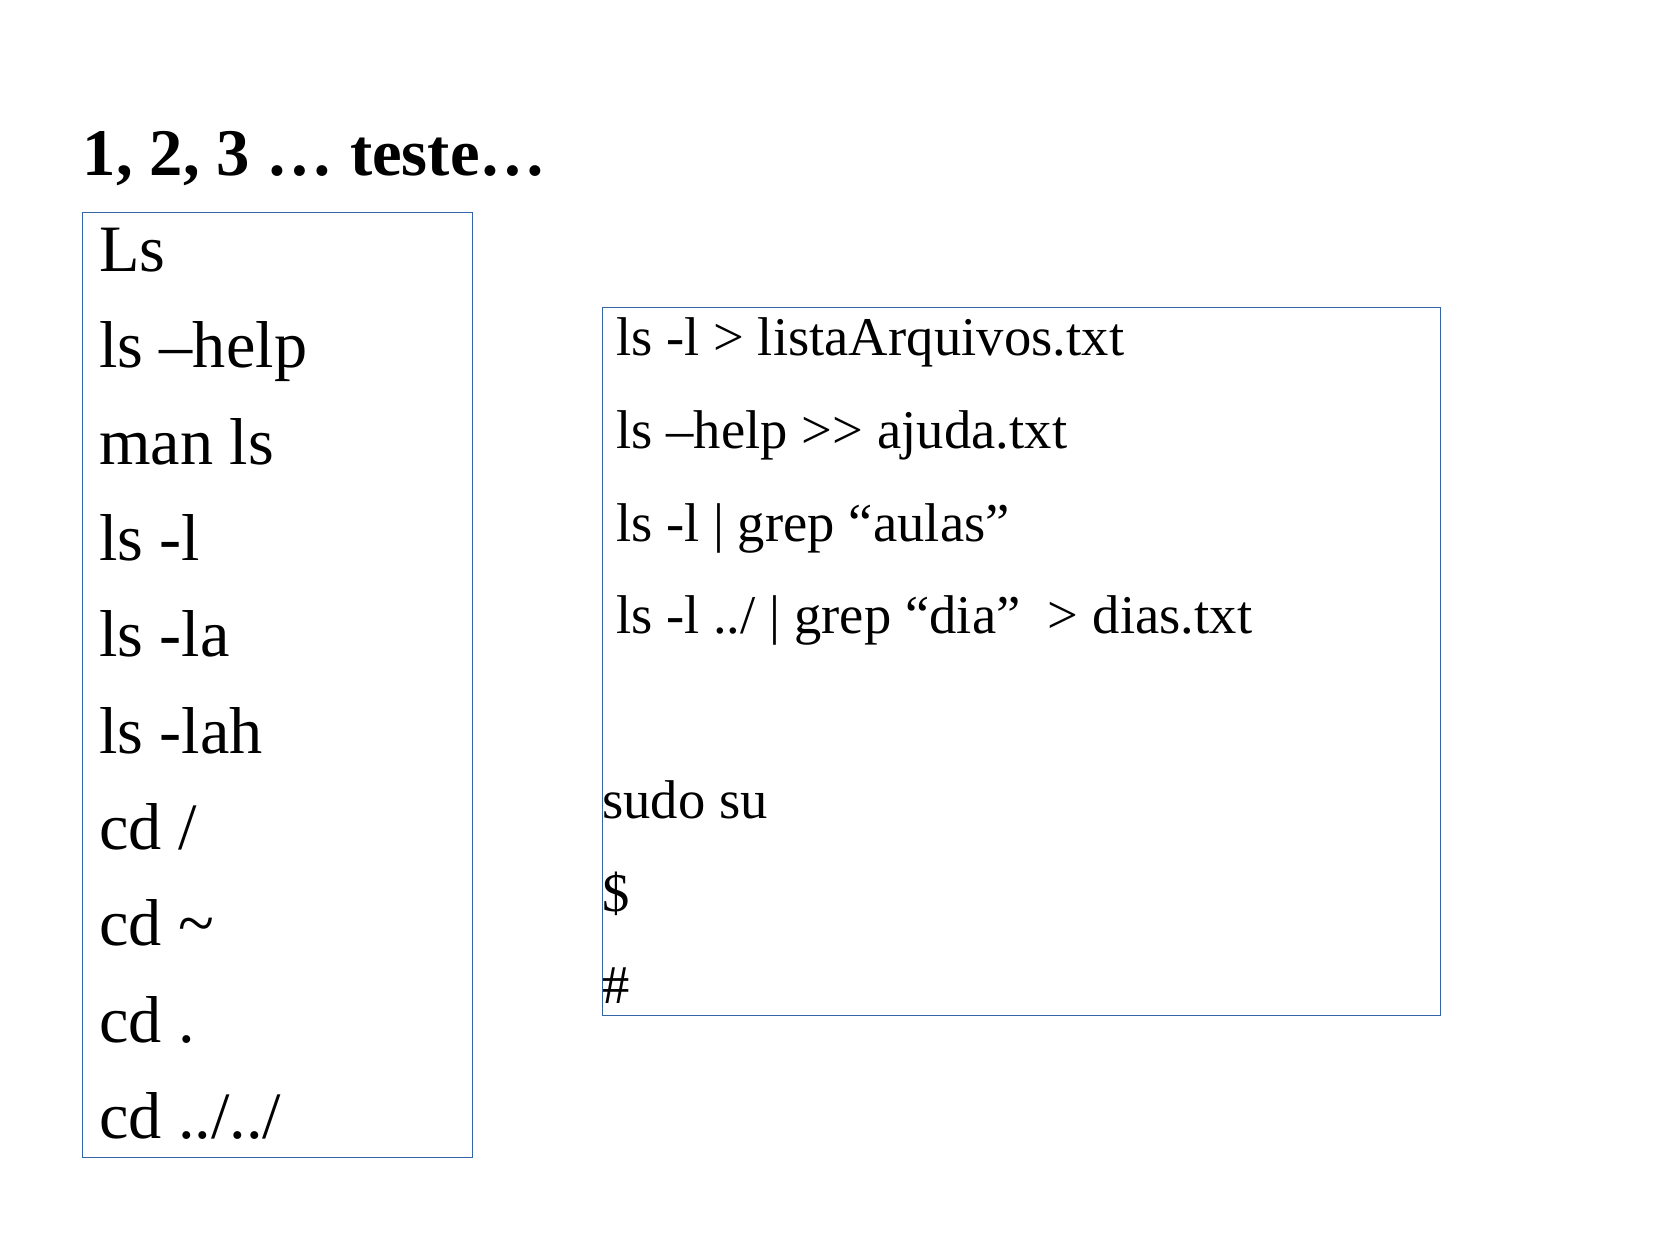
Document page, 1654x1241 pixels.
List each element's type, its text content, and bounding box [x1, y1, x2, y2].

list ls -l > listaArquivos.txt ls –help >> ajuda.txt ls -l | grep “aulas” ls -l ../ | grep “dia” > dias.txt sudo su $ # [602, 307, 1441, 1016]
list Ls ls –help man ls ls -l ls -la ls -lah cd / cd ~ cd . cd ../../ [82, 212, 473, 1158]
title 1, 2, 3 … teste… [82, 49, 1571, 257]
